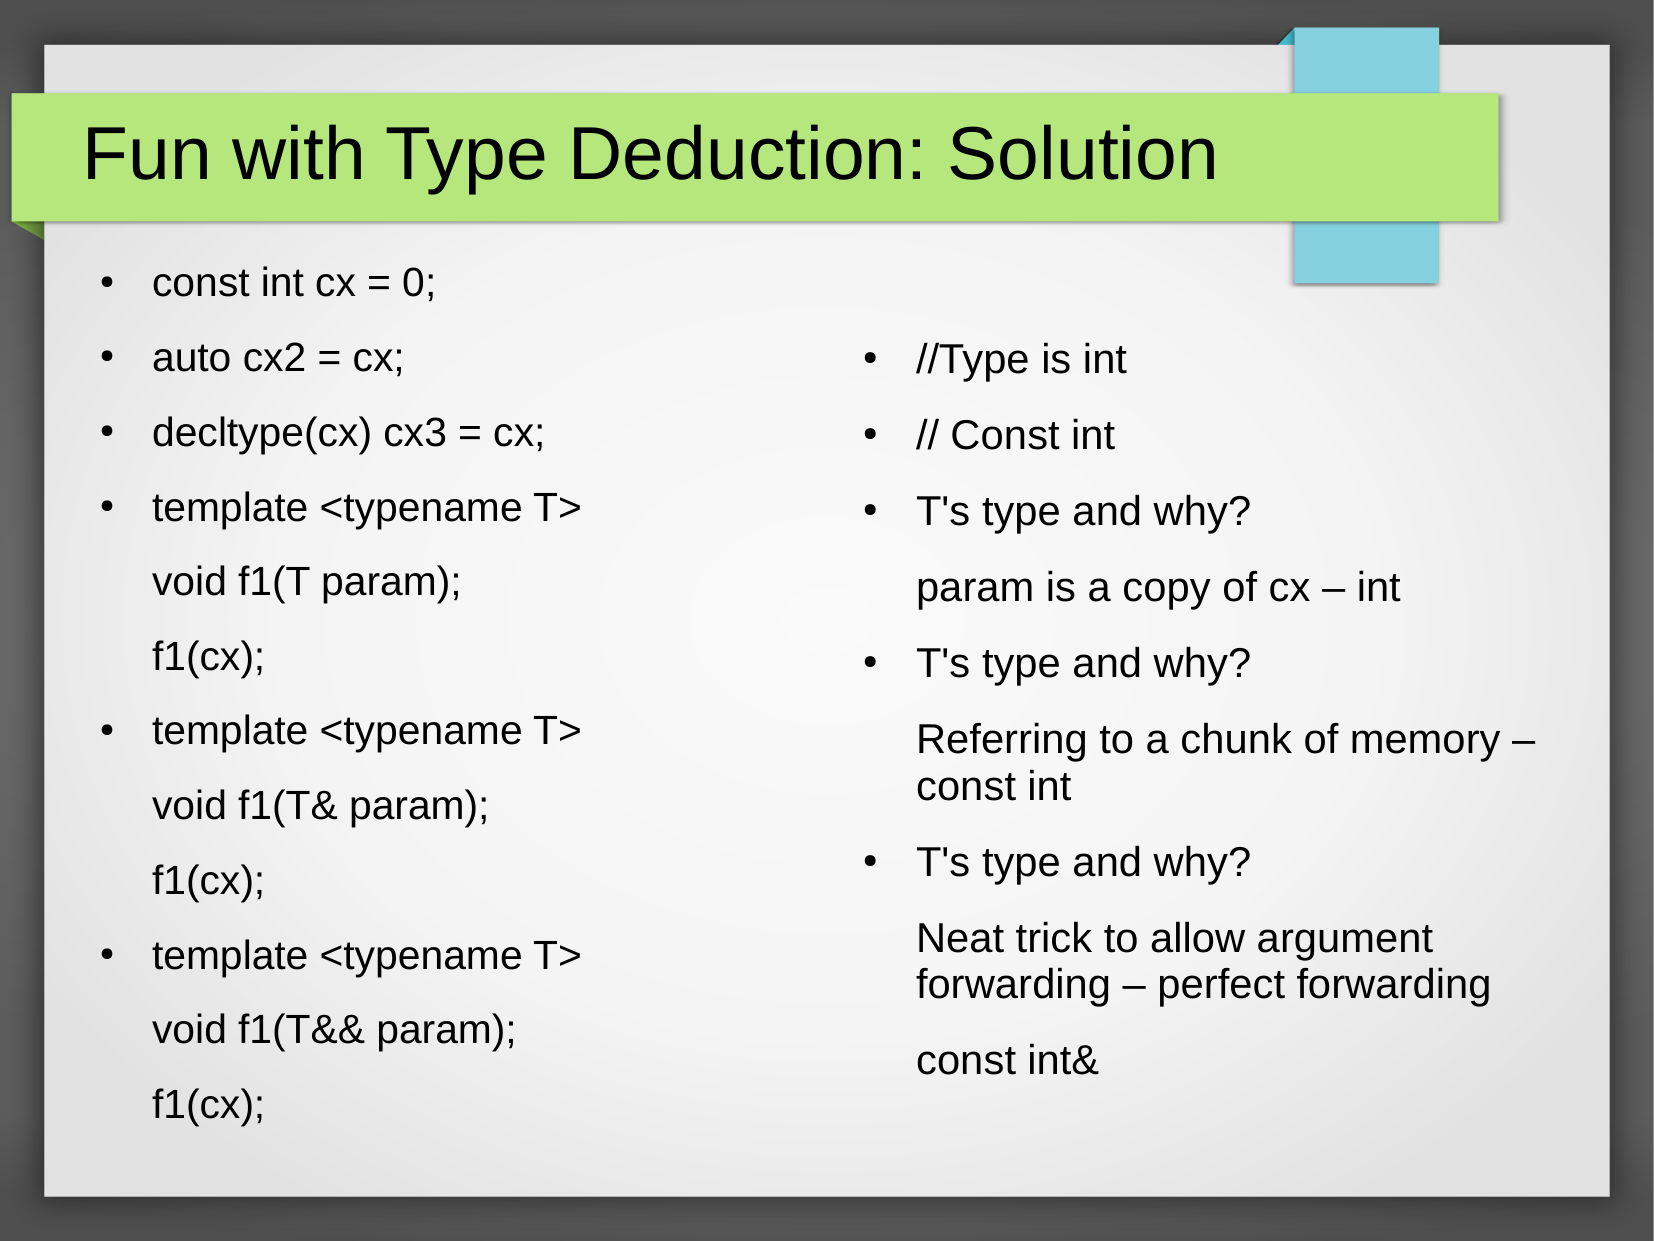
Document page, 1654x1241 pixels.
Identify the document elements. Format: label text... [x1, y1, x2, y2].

title Fun with Type Deduction: Solution [82, 94, 1264, 213]
list const int cx = 0; auto cx2 = cx; decltype(cx) cx3 = cx; template <typename T> void f1(T param); f1(cx); template <typename T> void f1(T& param); f1(cx); template <typename T> void f1(T&& param); f1(cx); [82, 259, 809, 1130]
list //Type is int // Const int T's type and why? param is a copy of cx – int T's type and why? Referring to a chunk of memory – const int T's type and why? Neat trick to allow argument forwarding – perfect forwarding const int& [845, 259, 1572, 1130]
picture [0, 0, 1654, 1241]
